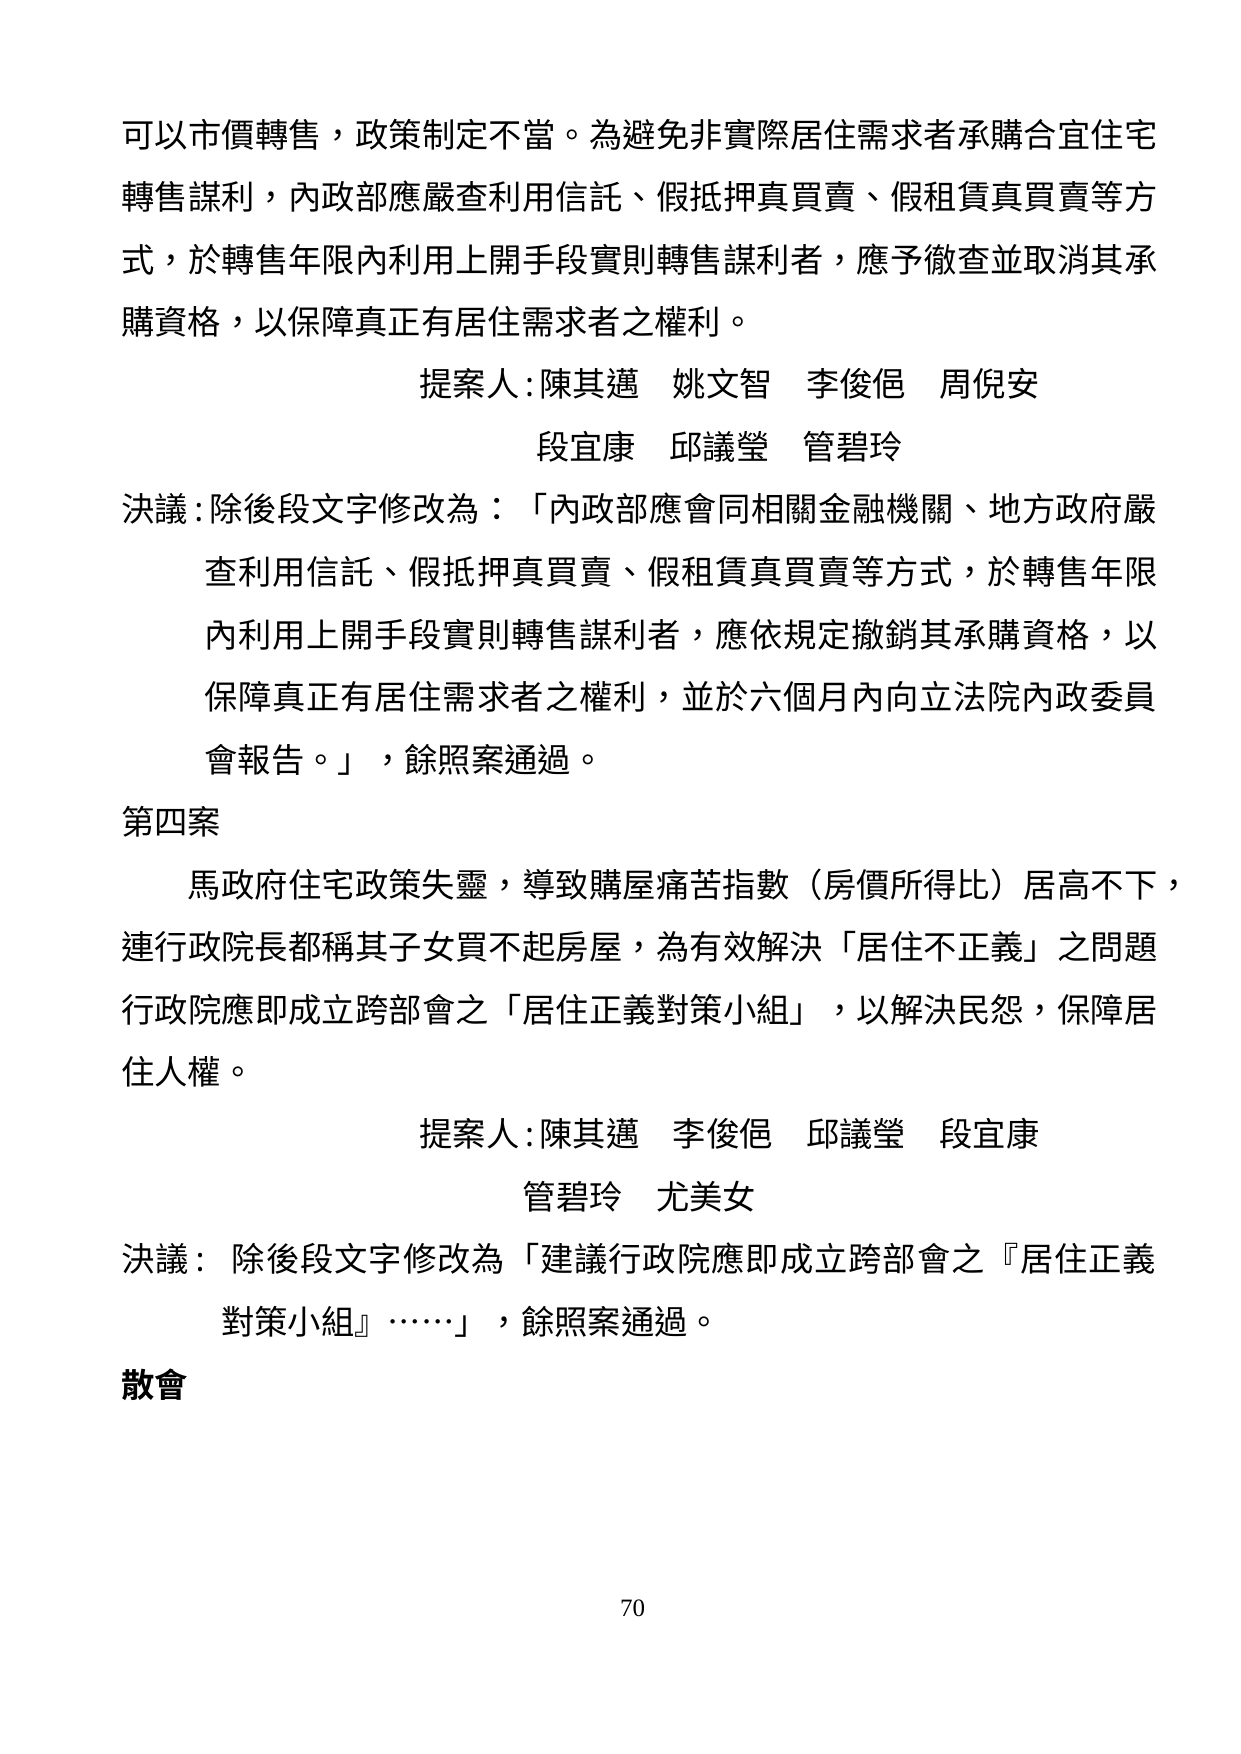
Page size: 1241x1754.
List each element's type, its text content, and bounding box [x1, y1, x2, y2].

text 第四案 [121, 778, 1157, 841]
text 管碧玲 尤美女 [121, 1153, 1157, 1216]
text 提案人:陳其邁 姚文智 李俊俋 周倪安 [121, 341, 1157, 403]
text 散會 [121, 1341, 1157, 1403]
text 提案人:陳其邁 李俊俋 邱議瑩 段宜康 [121, 1091, 1157, 1153]
text 段宜康 邱議瑩 管碧玲 [121, 403, 1157, 466]
text 決議: 除後段文字修改為「建議行政院應即成立跨部會之『居住正義對策小組』……」，餘照案通過。 [121, 1216, 1157, 1341]
text 可以市價轉售，政策制定不當。為避免非實際居住需求者承購合宜住宅轉售謀利，內政部應嚴查利用信託、假抵押真買賣、假租賃真買賣等方式，於轉售年限內利用上開手段實則轉售謀利者，應予徹查並取消其承購資格，以保障真正有居住需求者之權利。 [121, 91, 1157, 341]
text 決議:除後段文字修改為：「內政部應會同相關金融機關、地方政府嚴查利用信託、假抵押真買賣、假租賃真買賣等方式，於轉售年限內利用上開手段實則轉售謀利者，應依規定撤銷其承購資格，以保障真正有居住需求者之權利，並於六個月內向立法院內政委員會報告。」，餘照案通過。 [121, 466, 1157, 778]
text 馬政府住宅政策失靈，導致購屋痛苦指數（房價所得比）居高不下，連行政院長都稱其子女買不起房屋，為有效解決「居住不正義」之問題，行政院應即成立跨部會之「居住正義對策小組」，以解決民怨，保障居住人權。 [121, 841, 1157, 1091]
